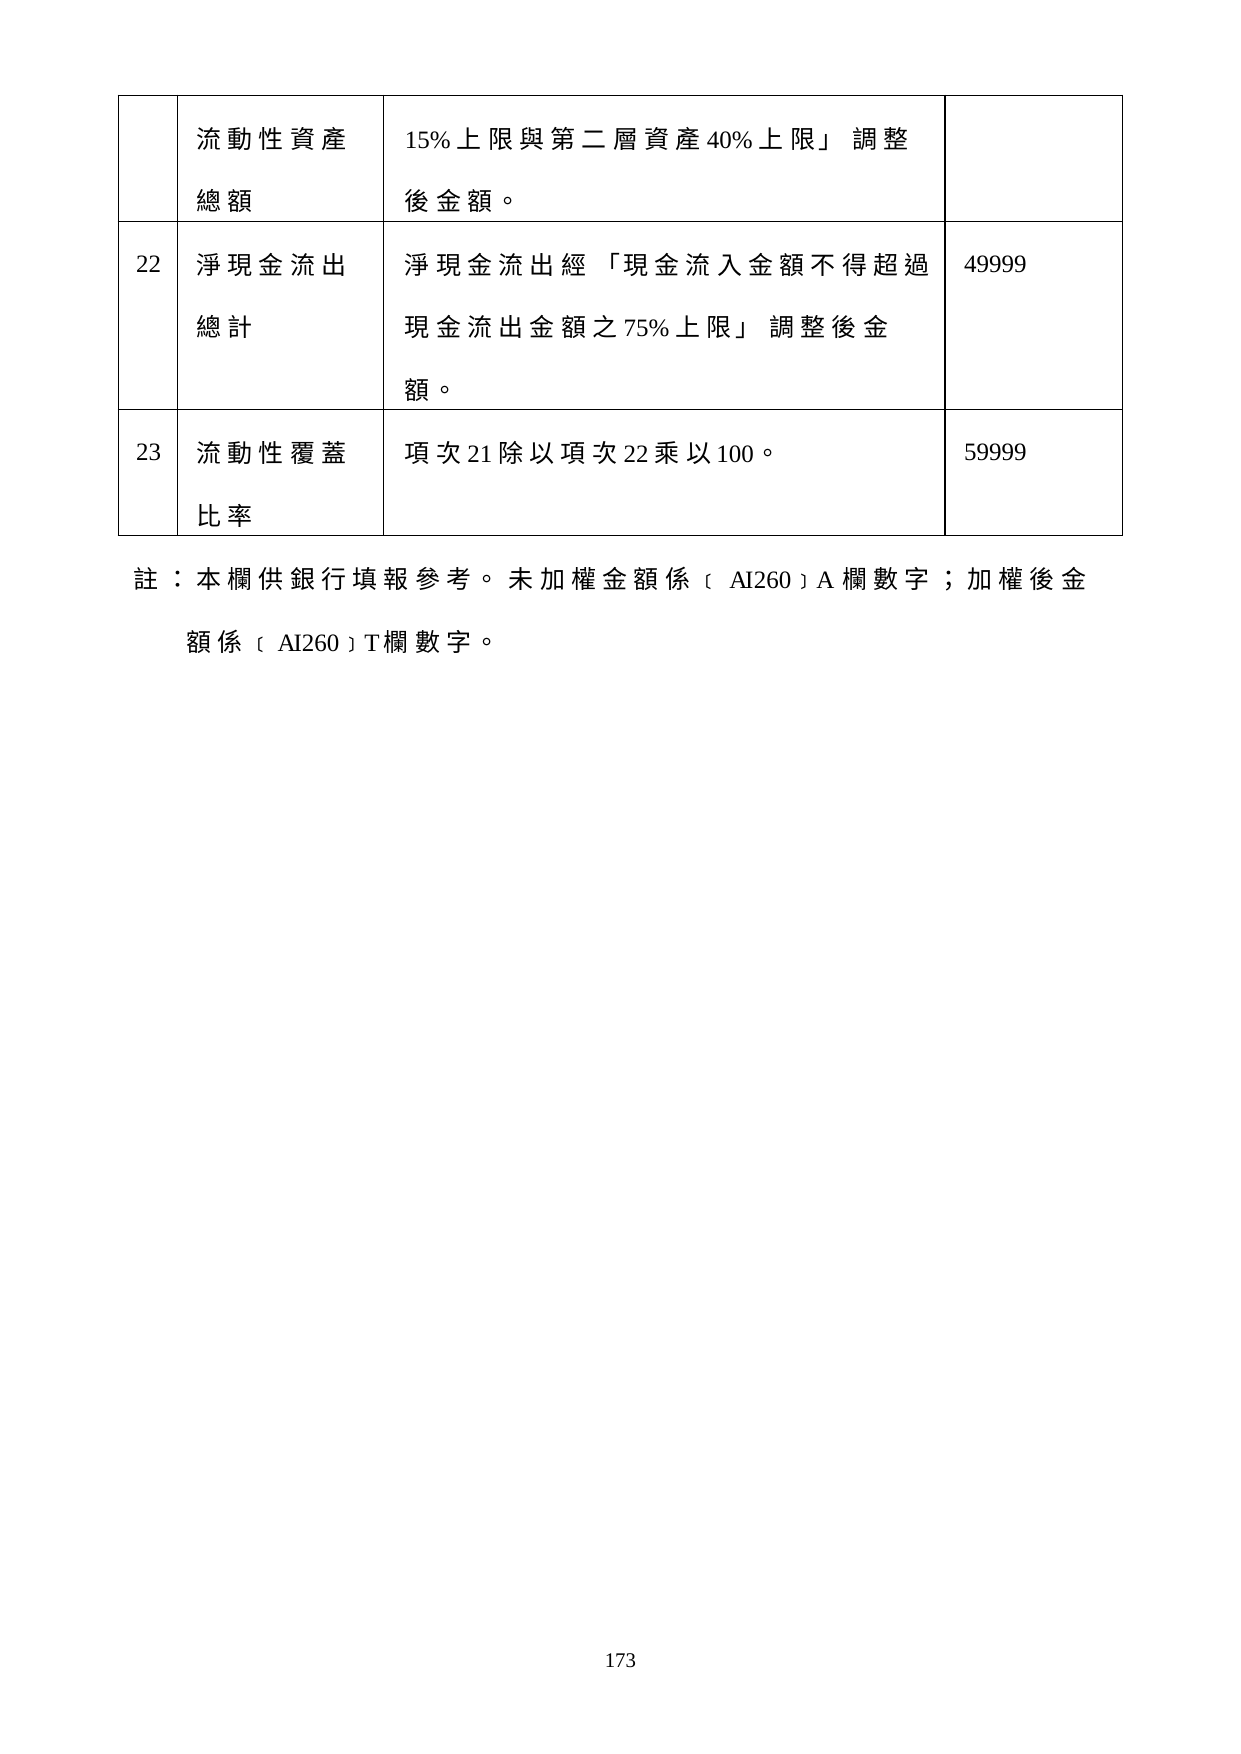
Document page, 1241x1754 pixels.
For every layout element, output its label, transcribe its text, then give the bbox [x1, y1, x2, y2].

table_cell 淨現金流出總計 [178, 222, 383, 409]
table_cell [119, 96, 177, 221]
table_cell 淨現金流出經「現金流入金額不得超過現金流出金額之75%上限」調整後金額。 [384, 222, 944, 409]
table_cell 23 [119, 410, 177, 535]
table_cell 49999 [946, 222, 1122, 409]
table_cell 15%上限與第二層資產40%上限」調整後金額。 [384, 96, 944, 221]
table_cell 項次21除以項次22乘以100。 [384, 410, 944, 535]
table_cell 22 [119, 222, 177, 409]
table_cell 59999 [946, 410, 1122, 535]
table_cell [946, 96, 1122, 221]
table_cell 流動性覆蓋比率 [178, 410, 383, 535]
table_cell 流動性資產總額 [178, 96, 383, 221]
text 註：本欄供銀行填報參考。未加權金額係﹝AI260﹞A欄數字；加權後金額係﹝AI260﹞T欄數字。 [131, 536, 1110, 661]
